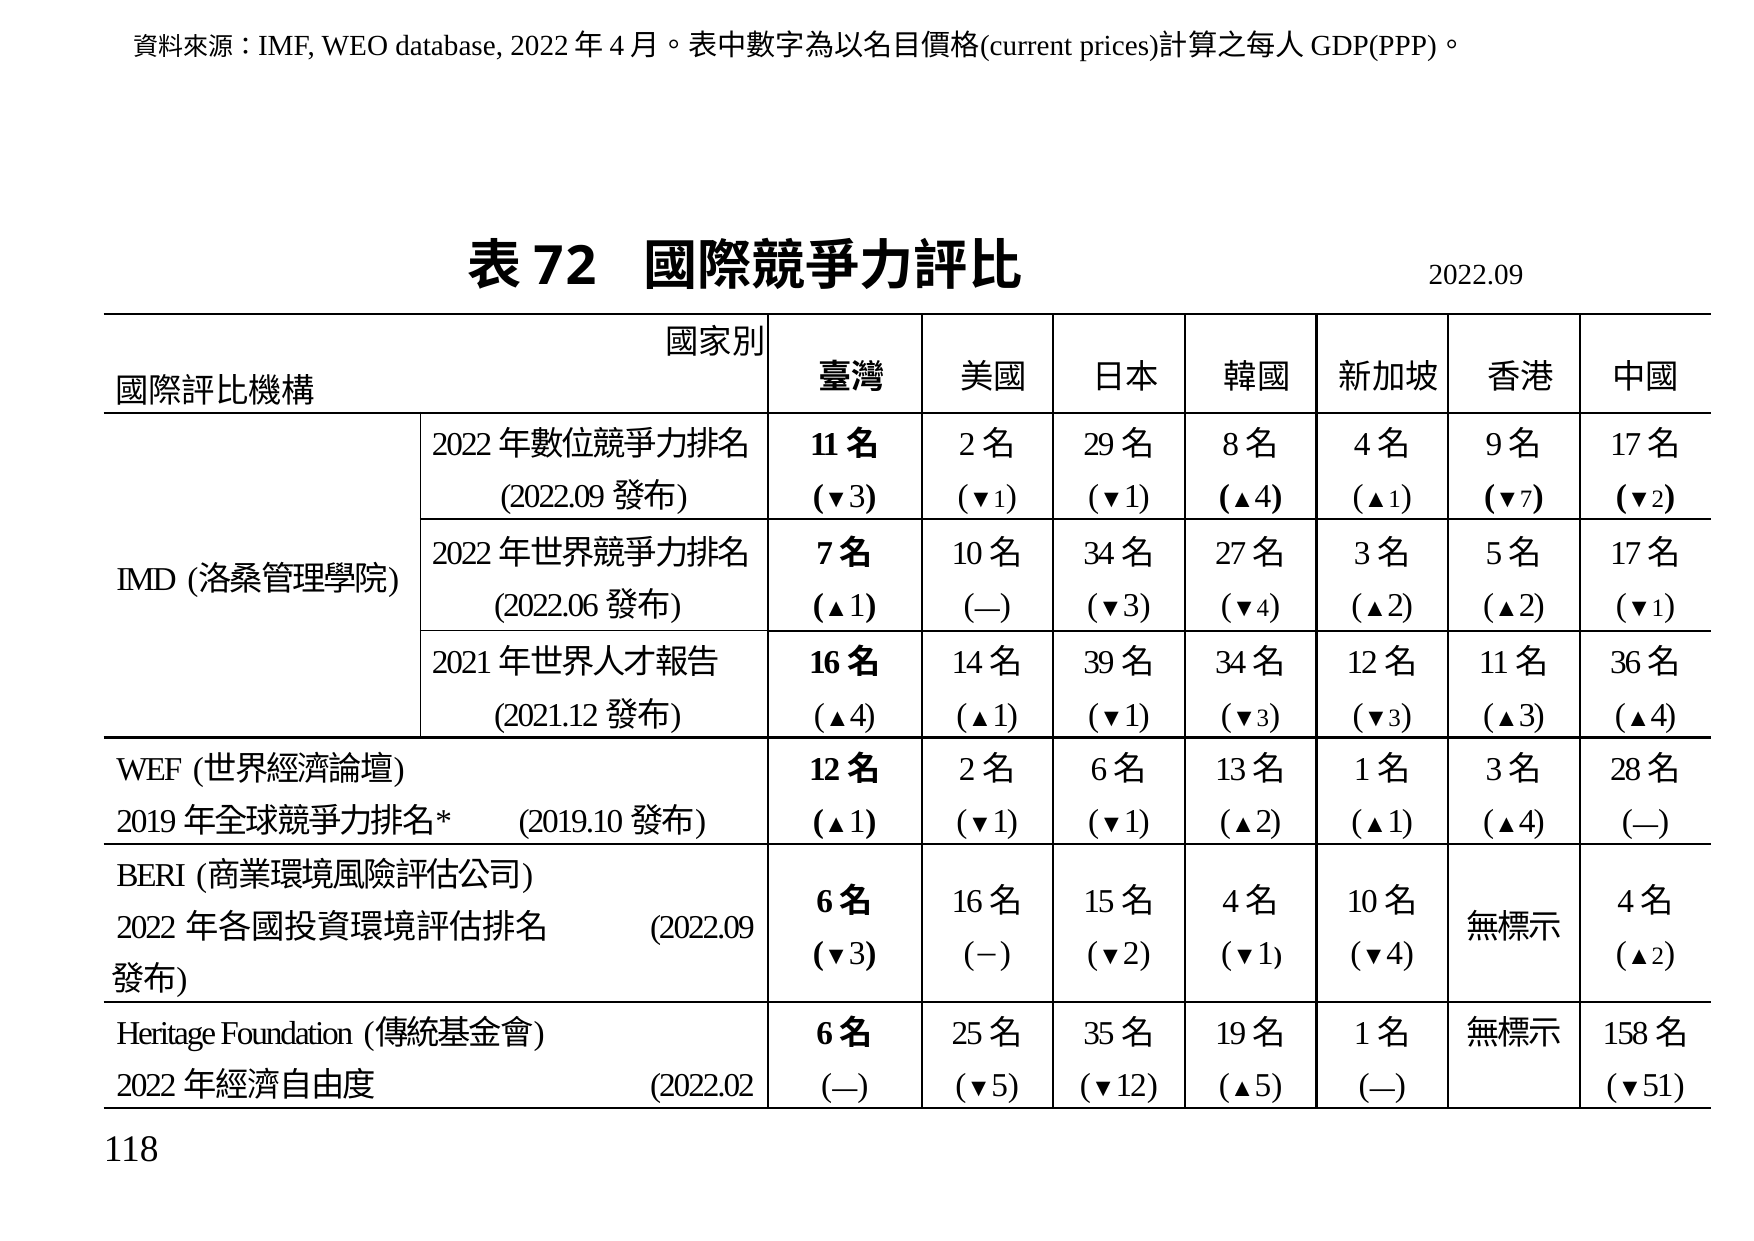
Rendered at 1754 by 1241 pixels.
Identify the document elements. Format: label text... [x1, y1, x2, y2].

table_header 韓國 [1186, 315, 1315, 412]
table_cell 3名 (▲4) [1449, 739, 1579, 843]
table_cell 9名 (▼7) [1449, 414, 1579, 518]
table_cell WEF (世界經濟論壇) 2019年全球競爭力排名* (2019.10發布) [104, 739, 767, 843]
table_cell 29名 (▼1) [1054, 414, 1184, 518]
table_cell 4名 (▼1) [1186, 845, 1315, 1001]
table_cell 14名 (▲1) [923, 632, 1052, 736]
table_cell 19名 (▲5) [1186, 1003, 1315, 1107]
table_cell 34名 (▼3) [1054, 520, 1184, 630]
table_header 新加坡 [1318, 315, 1447, 412]
table_header 日本 [1054, 315, 1184, 412]
table_cell 2名 (▼1) [923, 739, 1052, 843]
table_cell 7名 (▲1) [769, 520, 921, 630]
table_cell 6名 (▼1) [1054, 739, 1184, 843]
table_cell 3名 (▲2) [1318, 520, 1447, 630]
table_cell 13名 (▲2) [1186, 739, 1315, 843]
table_cell 16名 (▲4) [769, 632, 921, 736]
table_cell 28名 (—) [1581, 739, 1711, 843]
table_cell 35名 (▼12) [1054, 1003, 1184, 1107]
table_cell 34名 (▼3) [1186, 632, 1315, 736]
text 表72 國際競爭力評比 2022.09 [148, 188, 1639, 313]
table_cell 27名 (▼4) [1186, 520, 1315, 630]
table_cell 無標示 [1449, 845, 1579, 1001]
table_cell 36名 (▲4) [1581, 632, 1711, 736]
table_cell 12名 (▲1) [769, 739, 921, 843]
text 資料來源：IMF, WEO database, 2022年4月。表中數字為以名目價格(current prices)計算之每人GDP(PPP)。 [103, 1, 1639, 63]
table_cell Heritage Foundation (傳統基金會) 2022年經濟自由度 (2022.02 [104, 1003, 767, 1107]
table_cell IMD (洛桑管理學院) [104, 414, 420, 736]
table_cell 2022年數位競爭力排名 (2022.09發布) [421, 414, 767, 518]
table_cell 2021年世界人才報告 (2021.12發布) [421, 631, 767, 736]
table_cell 10名 (▼4) [1318, 845, 1447, 1001]
table_cell 158名 (▼51) [1581, 1003, 1711, 1107]
table_cell 2名 (▼1) [923, 414, 1052, 518]
table_cell 17名 (▼1) [1581, 520, 1711, 630]
table_header 香港 [1449, 315, 1579, 412]
table_header 中國 [1581, 315, 1711, 412]
table_cell 8名 (▲4) [1186, 414, 1315, 518]
table_cell 4名 (▲2) [1581, 845, 1711, 1001]
table_cell 5名 (▲2) [1449, 520, 1579, 630]
table_cell 12名 (▼3) [1318, 632, 1447, 736]
table_cell 17名 (▼2) [1581, 414, 1711, 518]
table_cell 39名 (▼1) [1054, 632, 1184, 736]
table_cell 11名 (▼3) [769, 414, 921, 518]
table_header 臺灣 [769, 315, 921, 412]
table_cell 10名 (—) [923, 520, 1052, 630]
table_header 國家別 國際評比機構 [104, 315, 767, 412]
table_cell 25名 (▼5) [923, 1003, 1052, 1107]
table_cell 16名 (－) [923, 845, 1052, 1001]
table_cell 1名 (▲1) [1318, 739, 1447, 843]
table_cell 6名 (▼3) [769, 845, 921, 1001]
table_cell 無標示 [1449, 1003, 1579, 1107]
table_cell 6名 (—) [769, 1003, 921, 1107]
table_cell 4名 (▲1) [1318, 414, 1447, 518]
table_cell 15名 (▼2) [1054, 845, 1184, 1001]
table_cell 1名 (—) [1318, 1003, 1447, 1107]
table_cell 11名 (▲3) [1449, 632, 1579, 736]
table_cell BERI (商業環境風險評估公司) 2022年各國投資環境評估排名 (2022.09發布) [104, 845, 767, 1001]
table_cell 2022年世界競爭力排名 (2022.06發布) [421, 520, 767, 630]
table_header 美國 [923, 315, 1052, 412]
